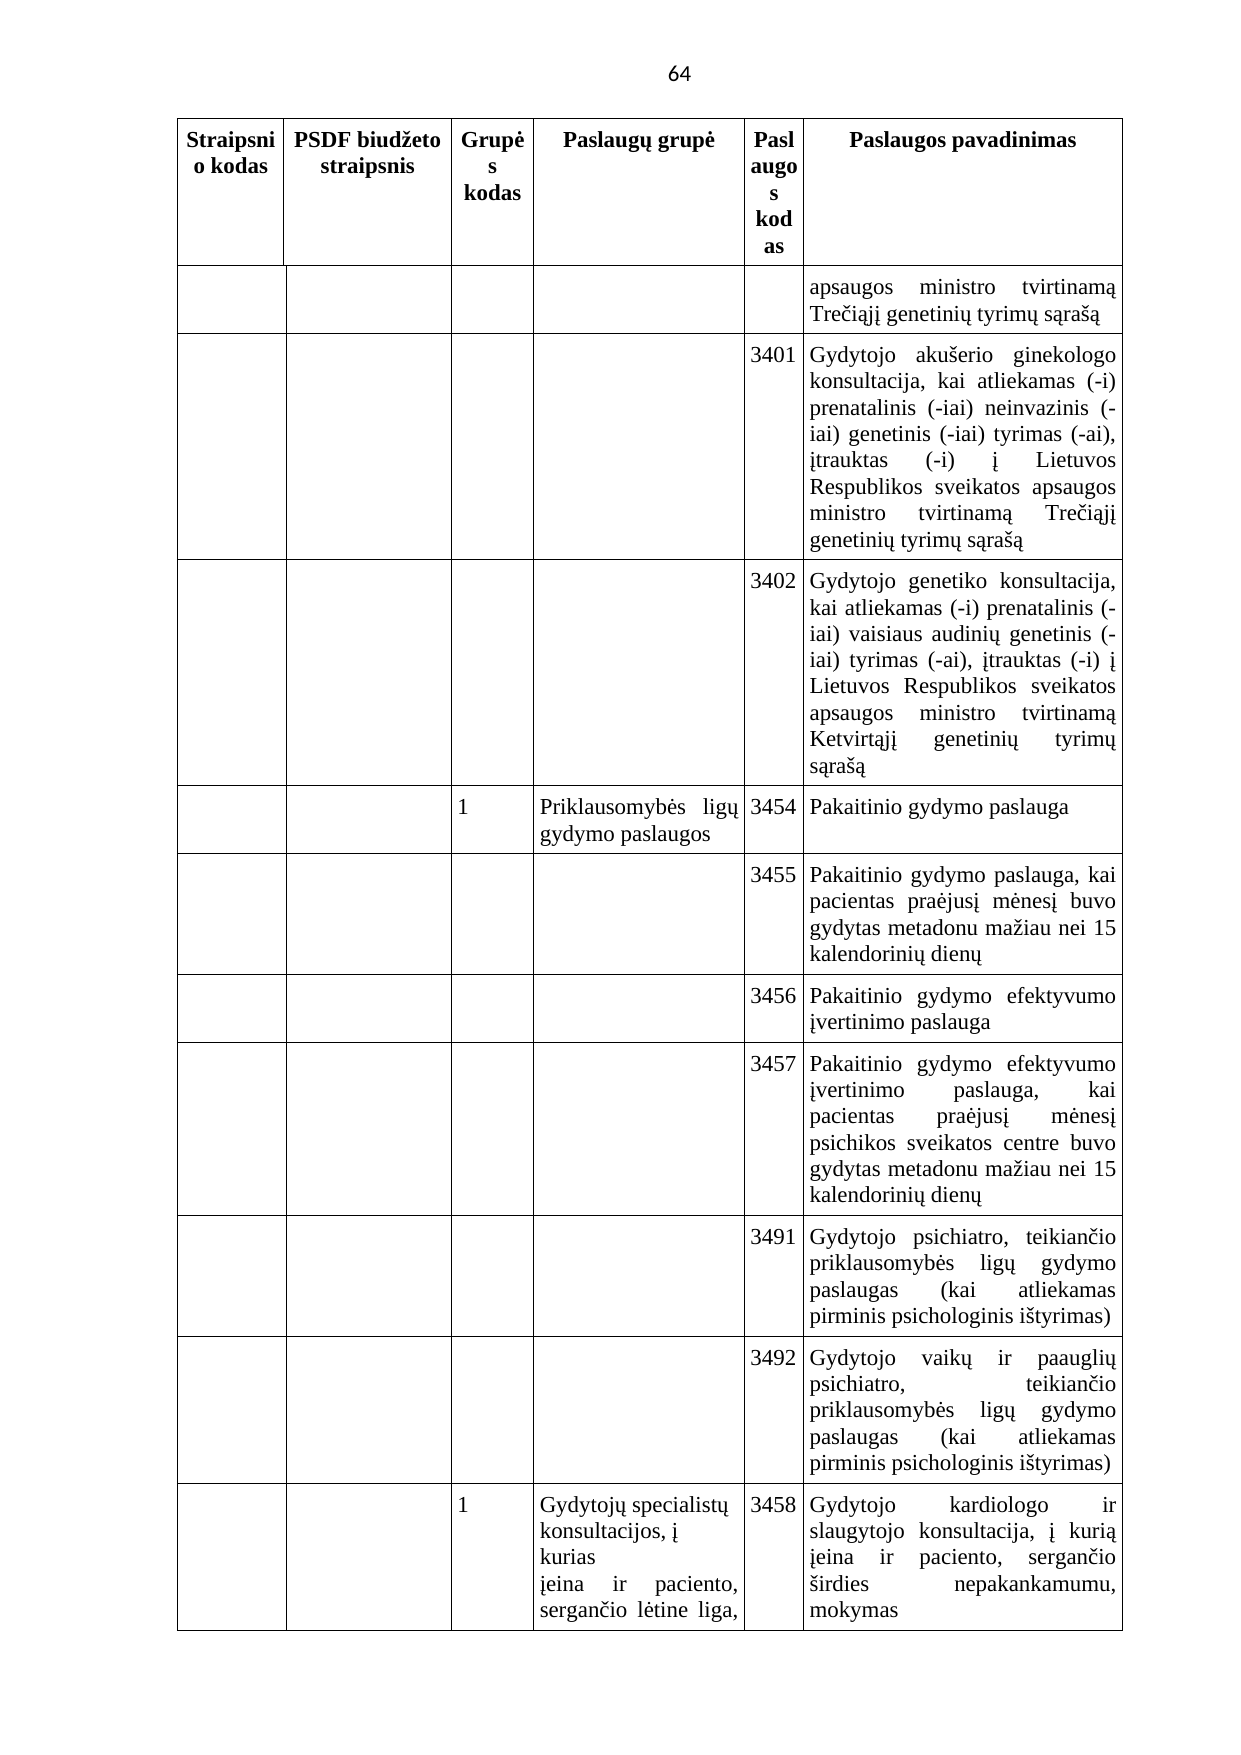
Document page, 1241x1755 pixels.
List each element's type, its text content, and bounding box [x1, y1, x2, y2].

table_cell [452, 334, 533, 559]
table_cell [178, 975, 286, 1042]
table_cell 3455 [745, 854, 803, 974]
table_header Paslaugos kodas [745, 119, 803, 265]
table_cell [452, 975, 533, 1042]
table_cell [287, 1043, 451, 1215]
table_header Paslaugos pavadinimas [804, 119, 1122, 265]
table_cell [534, 1337, 744, 1482]
table_cell [287, 975, 451, 1042]
table_cell [745, 266, 803, 333]
table_cell [534, 334, 744, 559]
table_cell Pakaitinio gydymo paslauga, kai pacientas praėjusį mėnesį buvo gydytas metadonu mažiau nei 15 kalendorinių dienų [804, 854, 1122, 974]
table_cell [534, 560, 744, 785]
table_cell 3457 [745, 1043, 803, 1215]
table_cell [452, 266, 533, 333]
table_cell 3454 [745, 786, 803, 853]
table_cell [287, 1216, 451, 1336]
table_cell [178, 1043, 286, 1215]
table_cell 3456 [745, 975, 803, 1042]
table_cell [534, 266, 744, 333]
table_cell Gydytojo kardiologo ir slaugytojo konsultacija, į kurią įeina ir paciento, sergančio širdies nepakankamumu, mokymas [804, 1484, 1122, 1629]
table_cell [178, 266, 286, 333]
table_header Grupės kodas [452, 119, 533, 265]
table_cell [178, 334, 286, 559]
table_cell [178, 560, 286, 785]
table_cell 1 [452, 1484, 533, 1629]
table_header Paslaugų grupė [534, 119, 744, 265]
table_cell [287, 1484, 451, 1629]
table_cell [534, 1043, 744, 1215]
table_cell [452, 560, 533, 785]
table_cell Pakaitinio gydymo efektyvumo įvertinimo paslauga, kai pacientas praėjusį mėnesį psichikos sveikatos centre buvo gydytas metadonu mažiau nei 15 kalendorinių dienų [804, 1043, 1122, 1215]
table_cell [287, 266, 451, 333]
table_cell [452, 1337, 533, 1482]
table_cell [452, 854, 533, 974]
table_cell [287, 560, 451, 785]
table_cell [178, 1216, 286, 1336]
table_cell [534, 854, 744, 974]
table_cell [534, 1216, 744, 1336]
table_cell [452, 1216, 533, 1336]
table_cell Pakaitinio gydymo efektyvumo įvertinimo paslauga [804, 975, 1122, 1042]
table_cell 1 [452, 786, 533, 853]
table_cell [287, 334, 451, 559]
table_cell Gydytojo vaikų ir paauglių psichiatro, teikiančio priklausomybės ligų gydymo paslaugas (kai atliekamas pirminis psichologinis ištyrimas) [804, 1337, 1122, 1482]
table_header Straipsnio kodas [178, 119, 283, 265]
table_cell Gydytojų specialistų konsultacijos, į kurias įeina ir paciento, sergančio lėtine liga, [534, 1484, 744, 1629]
table_cell 3402 [745, 560, 803, 785]
table_cell 3458 [745, 1484, 803, 1629]
table_cell Pakaitinio gydymo paslauga [804, 786, 1122, 853]
table_cell 3492 [745, 1337, 803, 1482]
table_cell [178, 786, 286, 853]
table_cell [178, 1484, 286, 1629]
table_cell [452, 1043, 533, 1215]
table_cell [178, 1337, 286, 1482]
table_header PSDF biudžeto straipsnis [284, 119, 451, 265]
table_cell [178, 854, 286, 974]
table_cell Gydytojo genetiko konsultacija, kai atliekamas (-i) prenatalinis (-iai) vaisiaus audinių genetinis (-iai) tyrimas (-ai), įtrauktas (-i) į Lietuvos Respublikos sveikatos apsaugos ministro tvirtinamą Ketvirtąjį genetinių tyrimų sąrašą [804, 560, 1122, 785]
table_cell apsaugos ministro tvirtinamą Trečiąjį genetinių tyrimų sąrašą [804, 266, 1122, 333]
table_cell Gydytojo akušerio ginekologo konsultacija, kai atliekamas (-i) prenatalinis (-iai) neinvazinis (-iai) genetinis (-iai) tyrimas (-ai), įtrauktas (-i) į Lietuvos Respublikos sveikatos apsaugos ministro tvirtinamą Trečiąjį genetinių tyrimų sąrašą [804, 334, 1122, 559]
table_cell [287, 786, 451, 853]
table_cell [534, 975, 744, 1042]
table_cell [287, 854, 451, 974]
table_cell Priklausomybės ligų gydymo paslaugos [534, 786, 744, 853]
table_cell 3401 [745, 334, 803, 559]
table_cell 3491 [745, 1216, 803, 1336]
table_cell Gydytojo psichiatro, teikiančio priklausomybės ligų gydymo paslaugas (kai atliekamas pirminis psichologinis ištyrimas) [804, 1216, 1122, 1336]
table_cell [287, 1337, 451, 1482]
